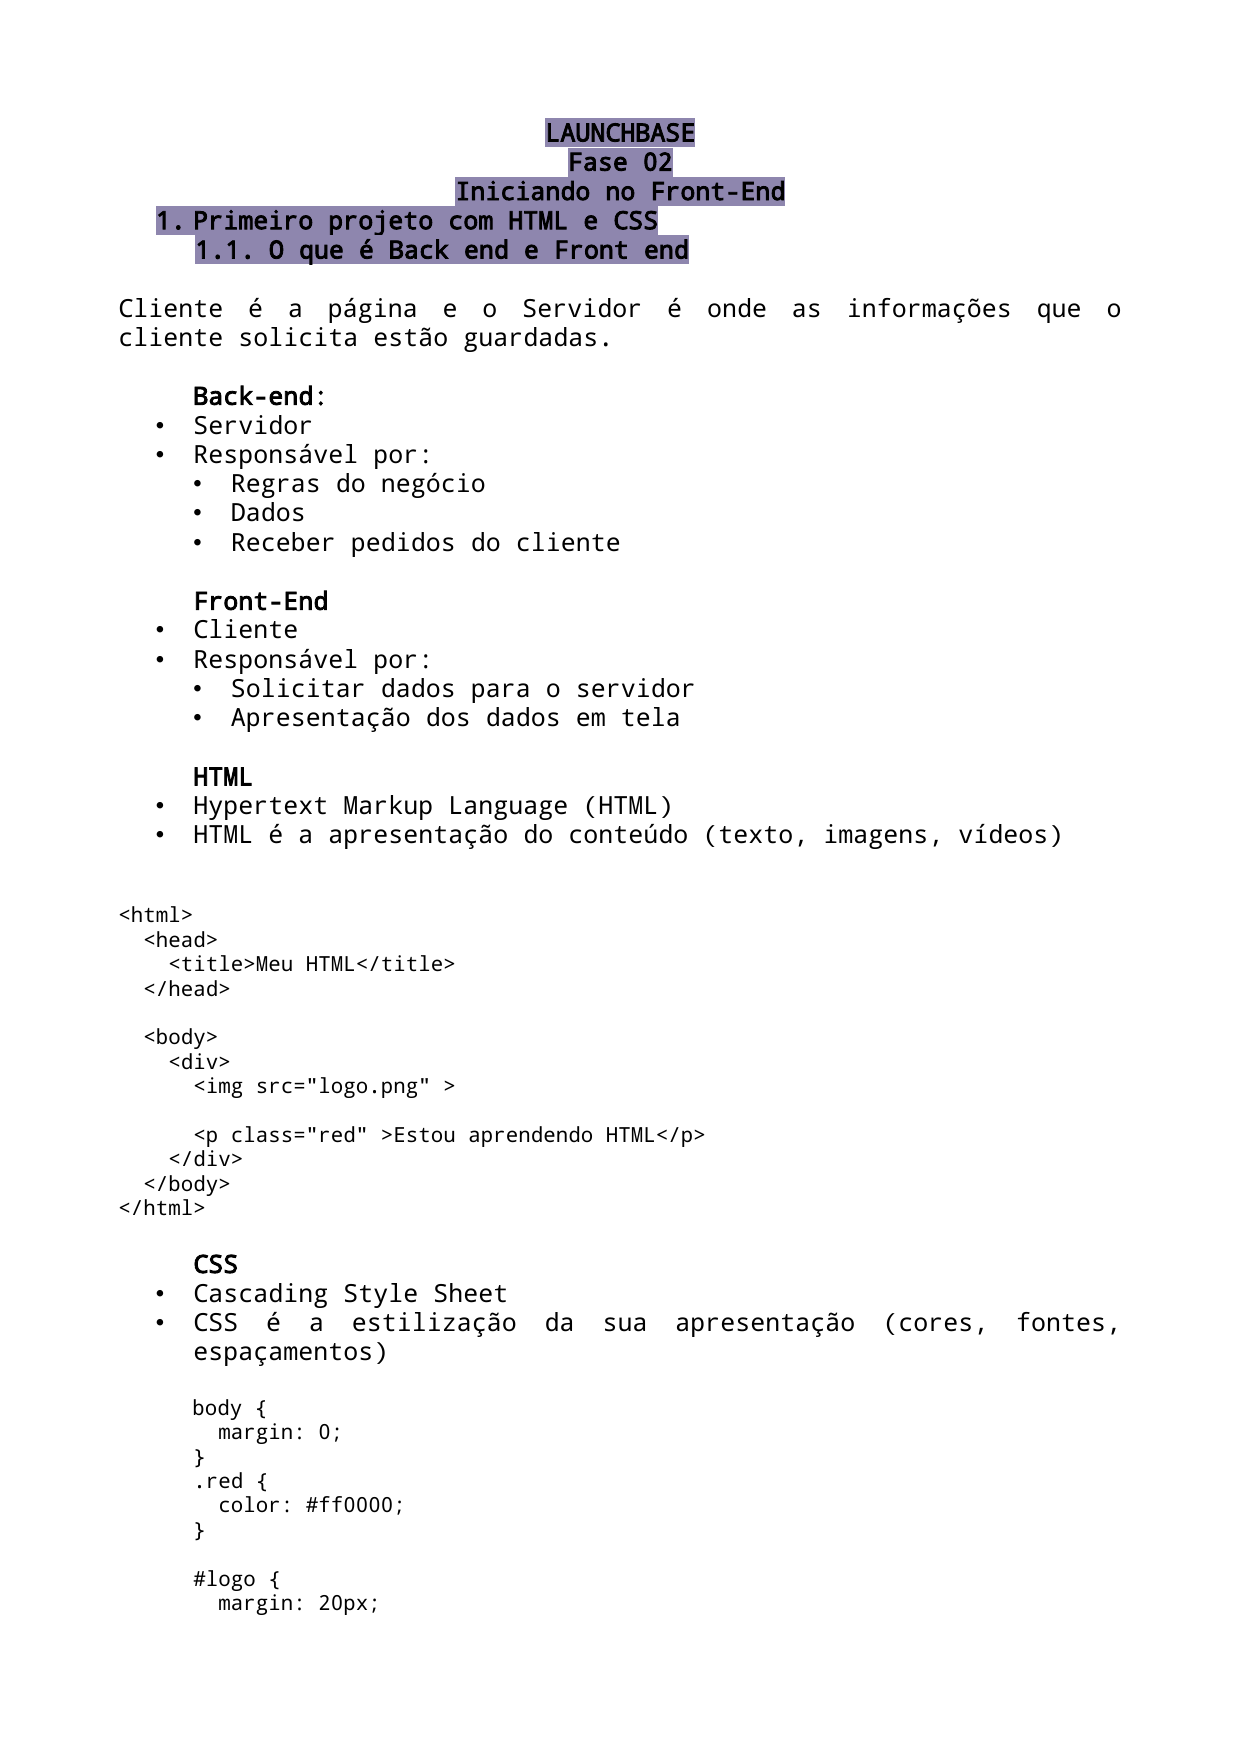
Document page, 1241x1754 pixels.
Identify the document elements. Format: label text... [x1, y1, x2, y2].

list O que é Back end e Front end [269, 235, 1122, 264]
text } [118, 1518, 1122, 1542]
list Hypertext Markup Language (HTML) [156, 791, 1122, 821]
list Responsável por: [156, 645, 1122, 674]
list Cliente [156, 616, 1122, 645]
text </head> [118, 977, 1122, 1001]
list Front-End [156, 586, 1122, 616]
text Iniciando no Front-End [118, 177, 1122, 206]
text <div> [118, 1050, 1122, 1074]
list CSS [156, 1250, 1122, 1279]
text </body> [118, 1172, 1122, 1196]
text <img src="logo.png" > [118, 1074, 1122, 1098]
text Cliente é a página e o Servidor é onde as informações que o cliente solicita estão guardadas. [118, 294, 1122, 352]
text #logo { [118, 1567, 1122, 1591]
text body { [118, 1396, 1122, 1420]
text margin: 20px; [118, 1591, 1122, 1615]
text <title>Meu HTML</title> [118, 952, 1122, 977]
list Apresentação dos dados em tela [193, 703, 1122, 733]
text <html> [118, 903, 1122, 928]
text color: #ff0000; [118, 1493, 1122, 1518]
list HTML [156, 762, 1122, 791]
text </div> [118, 1147, 1122, 1172]
text .red { [118, 1469, 1122, 1493]
list HTML é a apresentação do conteúdo (texto, imagens, vídeos) [156, 821, 1122, 850]
text } [118, 1445, 1122, 1469]
text <body> [118, 1025, 1122, 1050]
list Responsável por: [156, 440, 1122, 469]
list Receber pedidos do cliente [193, 528, 1122, 557]
list Dados [193, 499, 1122, 528]
text <p class="red" >Estou aprendendo HTML</p> [118, 1123, 1122, 1147]
list Regras do negócio [193, 469, 1122, 499]
list Cascading Style Sheet [156, 1279, 1122, 1308]
list CSS é a estilização da sua apresentação (cores, fontes, espaçamentos) [156, 1308, 1122, 1367]
list Solicitar dados para o servidor [193, 674, 1122, 703]
text margin: 0; [118, 1420, 1122, 1445]
text <head> [118, 928, 1122, 952]
list Servidor [156, 411, 1122, 440]
text LAUNCHBASE [118, 118, 1122, 147]
text </html> [118, 1196, 1122, 1220]
list Back-end: [156, 382, 1122, 411]
text Fase 02 [118, 147, 1122, 177]
list Primeiro projeto com HTML e CSS [193, 206, 1122, 235]
